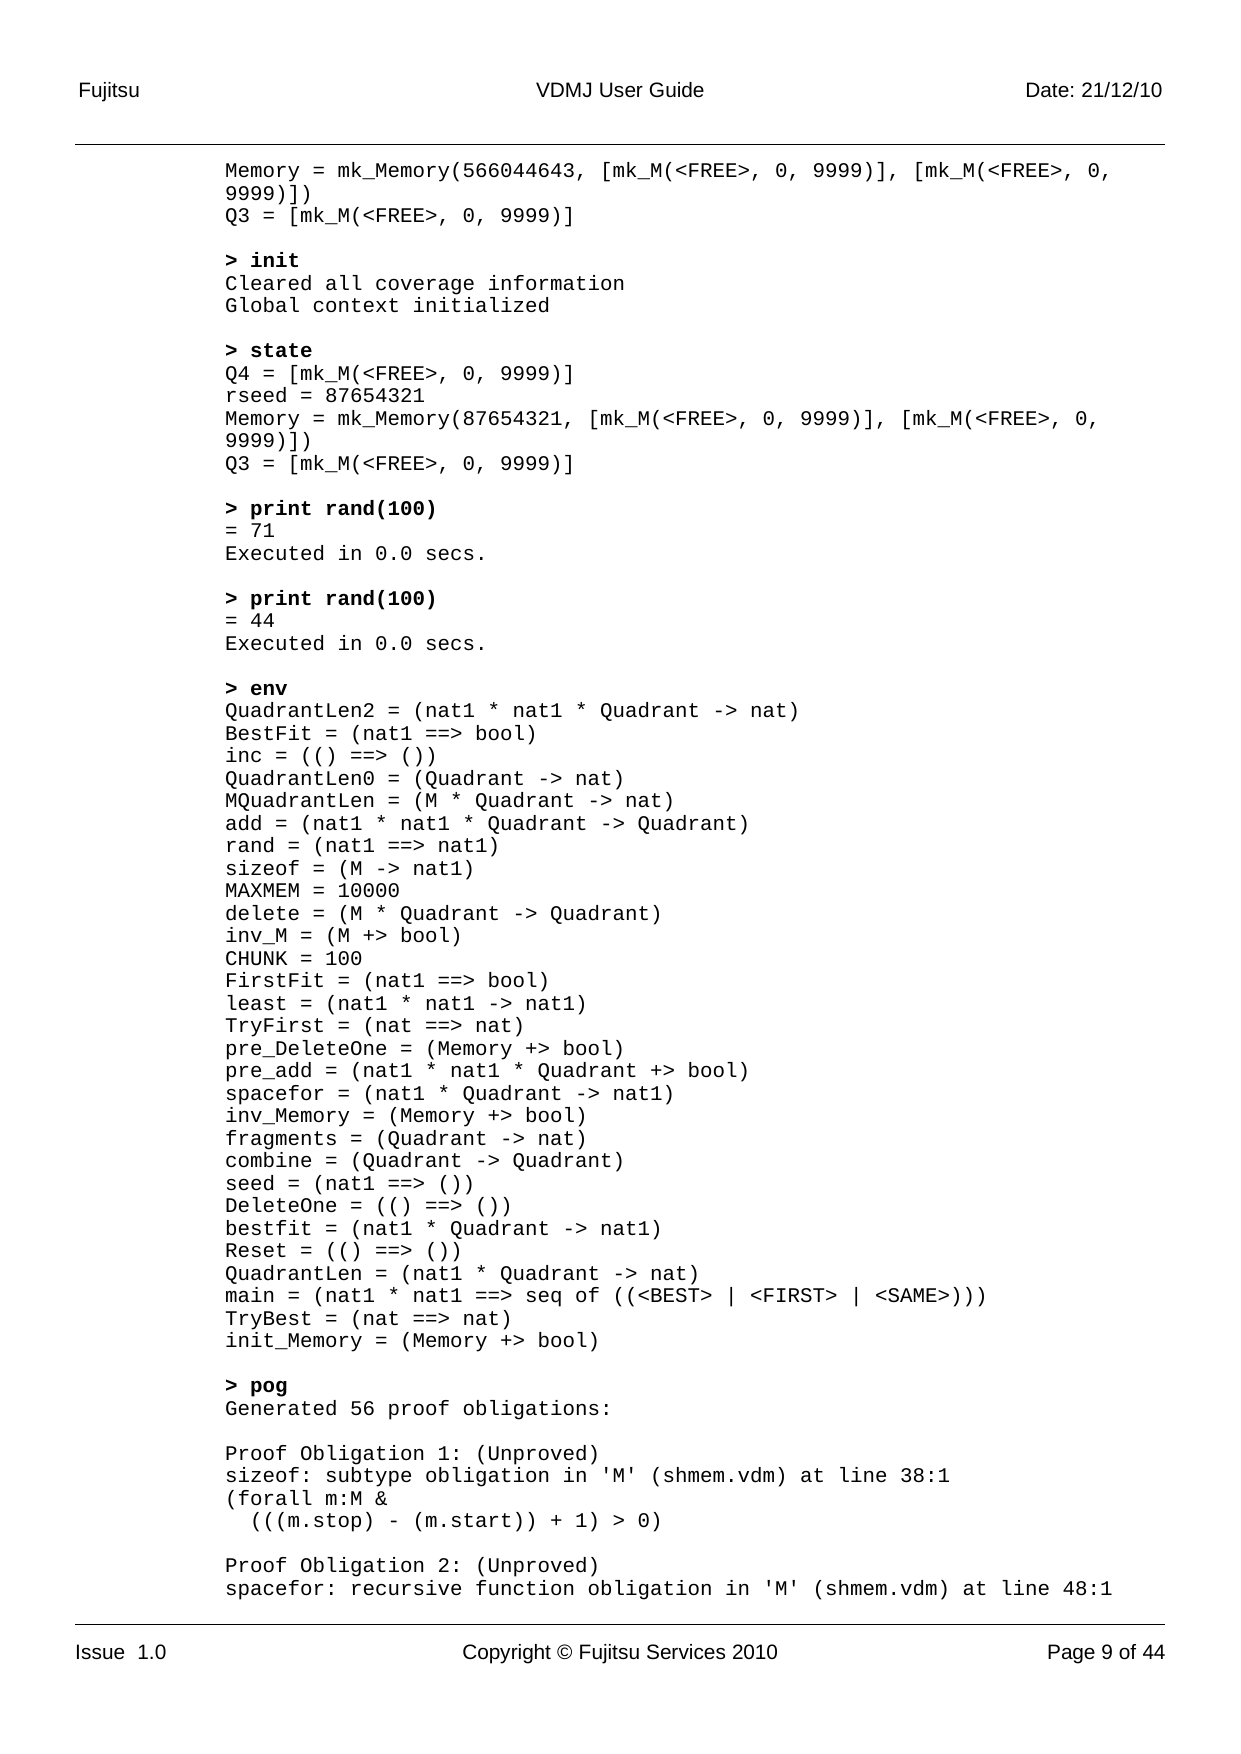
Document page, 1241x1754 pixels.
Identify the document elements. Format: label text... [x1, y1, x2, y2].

text BestFit = (nat1 ==> bool) [225, 722, 1165, 745]
text inv_Memory = (Memory +> bool) [225, 1105, 1165, 1127]
text add = (nat1 * nat1 * Quadrant -> Quadrant) [225, 812, 1165, 835]
text = 71 [225, 520, 1165, 542]
text rand = (nat1 ==> nat1) [225, 835, 1165, 857]
text > pog [225, 1375, 1165, 1397]
text MQuadrantLen = (M * Quadrant -> nat) [225, 790, 1165, 812]
text pre_DeleteOne = (Memory +> bool) [225, 1037, 1165, 1060]
text Reset = (() ==> ()) [225, 1240, 1165, 1262]
text (forall m:M & [225, 1487, 1165, 1510]
text QuadrantLen2 = (nat1 * nat1 * Quadrant -> nat) [225, 700, 1165, 722]
text TryBest = (nat ==> nat) [225, 1307, 1165, 1330]
text Memory = mk_Memory(566044643, [mk_M(<FREE>, 0, 9999)], [mk_M(<FREE>, 0, 9999)]) [225, 160, 1165, 205]
text bestfit = (nat1 * Quadrant -> nat1) [225, 1217, 1165, 1240]
text (((m.stop) - (m.start)) + 1) > 0) [225, 1510, 1165, 1532]
text sizeof = (M -> nat1) [225, 857, 1165, 880]
text spacefor: recursive function obligation in 'M' (shmem.vdm) at line 48:1 [225, 1577, 1165, 1600]
text > print rand(100) [225, 587, 1165, 610]
text = 44 [225, 610, 1165, 632]
text pre_add = (nat1 * nat1 * Quadrant +> bool) [225, 1060, 1165, 1082]
text Cleared all coverage information [225, 272, 1165, 295]
text Q3 = [mk_M(<FREE>, 0, 9999)] [225, 452, 1165, 475]
text > init [225, 250, 1165, 272]
text sizeof: subtype obligation in 'M' (shmem.vdm) at line 38:1 [225, 1465, 1165, 1487]
text delete = (M * Quadrant -> Quadrant) [225, 902, 1165, 925]
text QuadrantLen0 = (Quadrant -> nat) [225, 767, 1165, 790]
text Proof Obligation 2: (Unproved) [225, 1555, 1165, 1577]
text seed = (nat1 ==> ()) [225, 1172, 1165, 1195]
text Global context initialized [225, 295, 1165, 317]
text QuadrantLen = (nat1 * Quadrant -> nat) [225, 1262, 1165, 1285]
text Q4 = [mk_M(<FREE>, 0, 9999)] [225, 362, 1165, 385]
text fragments = (Quadrant -> nat) [225, 1127, 1165, 1150]
text main = (nat1 * nat1 ==> seq of ((<BEST> | <FIRST> | <SAME>))) [225, 1285, 1165, 1307]
text FirstFit = (nat1 ==> bool) [225, 970, 1165, 992]
text combine = (Quadrant -> Quadrant) [225, 1150, 1165, 1172]
text > print rand(100) [225, 497, 1165, 520]
text CHUNK = 100 [225, 947, 1165, 970]
text Memory = mk_Memory(87654321, [mk_M(<FREE>, 0, 9999)], [mk_M(<FREE>, 0, 9999)]) [225, 407, 1165, 452]
text > state [225, 340, 1165, 362]
text > env [225, 677, 1165, 700]
text Q3 = [mk_M(<FREE>, 0, 9999)] [225, 205, 1165, 227]
text DeleteOne = (() ==> ()) [225, 1195, 1165, 1217]
text Generated 56 proof obligations: [225, 1397, 1165, 1420]
text MAXMEM = 10000 [225, 880, 1165, 902]
text inc = (() ==> ()) [225, 745, 1165, 767]
text rseed = 87654321 [225, 385, 1165, 407]
text least = (nat1 * nat1 -> nat1) [225, 992, 1165, 1015]
text init_Memory = (Memory +> bool) [225, 1330, 1165, 1352]
text inv_M = (M +> bool) [225, 925, 1165, 947]
text Executed in 0.0 secs. [225, 542, 1165, 565]
text Proof Obligation 1: (Unproved) [225, 1442, 1165, 1465]
text TryFirst = (nat ==> nat) [225, 1015, 1165, 1037]
text Executed in 0.0 secs. [225, 632, 1165, 655]
text spacefor = (nat1 * Quadrant -> nat1) [225, 1082, 1165, 1105]
